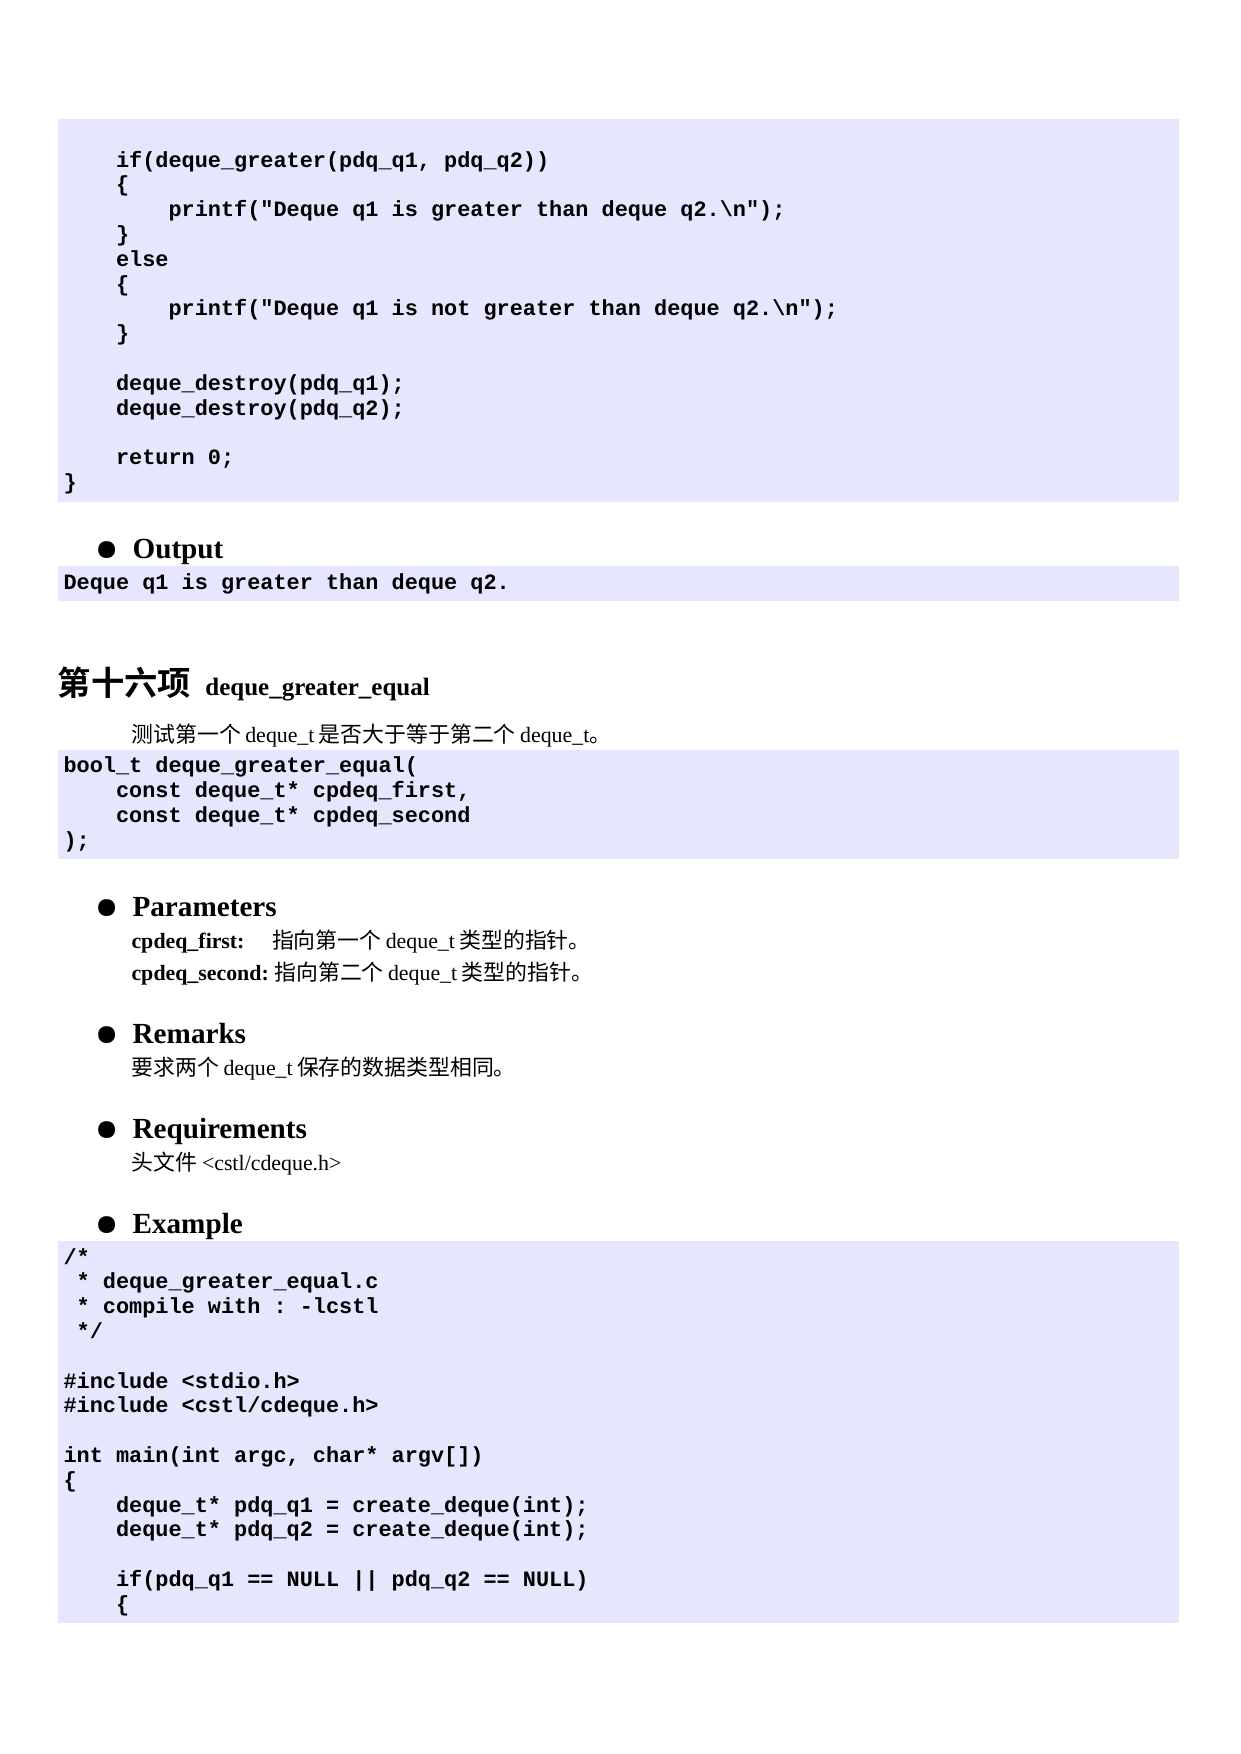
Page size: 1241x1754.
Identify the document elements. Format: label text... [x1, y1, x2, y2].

text 头文件 <cstl/cdeque.h> [57, 1145, 1179, 1177]
list Parameters [95, 889, 1179, 923]
table_header /* * deque_greater_equal.c * compile with : -lcstl */ #include <stdio.h> #include <cstl/cdeque.h> int main(int argc, char* argv[]) { deque_t* pdq_q1 = create_deque(int); deque_t* pdq_q2 = create_deque(int); if(pdq_q1 == NULL || pdq_q2 == NULL) { [58, 1241, 1179, 1623]
list Output [95, 531, 1179, 565]
table_header Deque q1 is greater than deque q2. [58, 566, 1179, 601]
table_header bool_t deque_greater_equal( const deque_t* cpdeq_first, const deque_t* cpdeq_second ); [58, 750, 1179, 859]
list Example [95, 1206, 1179, 1240]
text 要求两个deque_t保存的数据类型相同。 [57, 1050, 1179, 1081]
table_header if(deque_greater(pdq_q1, pdq_q2)) { printf("Deque q1 is greater than deque q2.\n"); } else { printf("Deque q1 is not greater than deque q2.\n"); } deque_destroy(pdq_q1); deque_destroy(pdq_q2); return 0; } [58, 119, 1179, 502]
subtitle deque_greater_equal [57, 656, 1179, 704]
text cpdeq_first: 指向第一个deque_t类型的指针。 [57, 923, 1179, 955]
list Requirements [95, 1111, 1179, 1145]
text 测试第一个deque_t是否大于等于第二个deque_t。 [57, 717, 1179, 749]
text cpdeq_second: 指向第二个deque_t类型的指针。 [57, 955, 1179, 986]
list Remarks [95, 1016, 1179, 1050]
